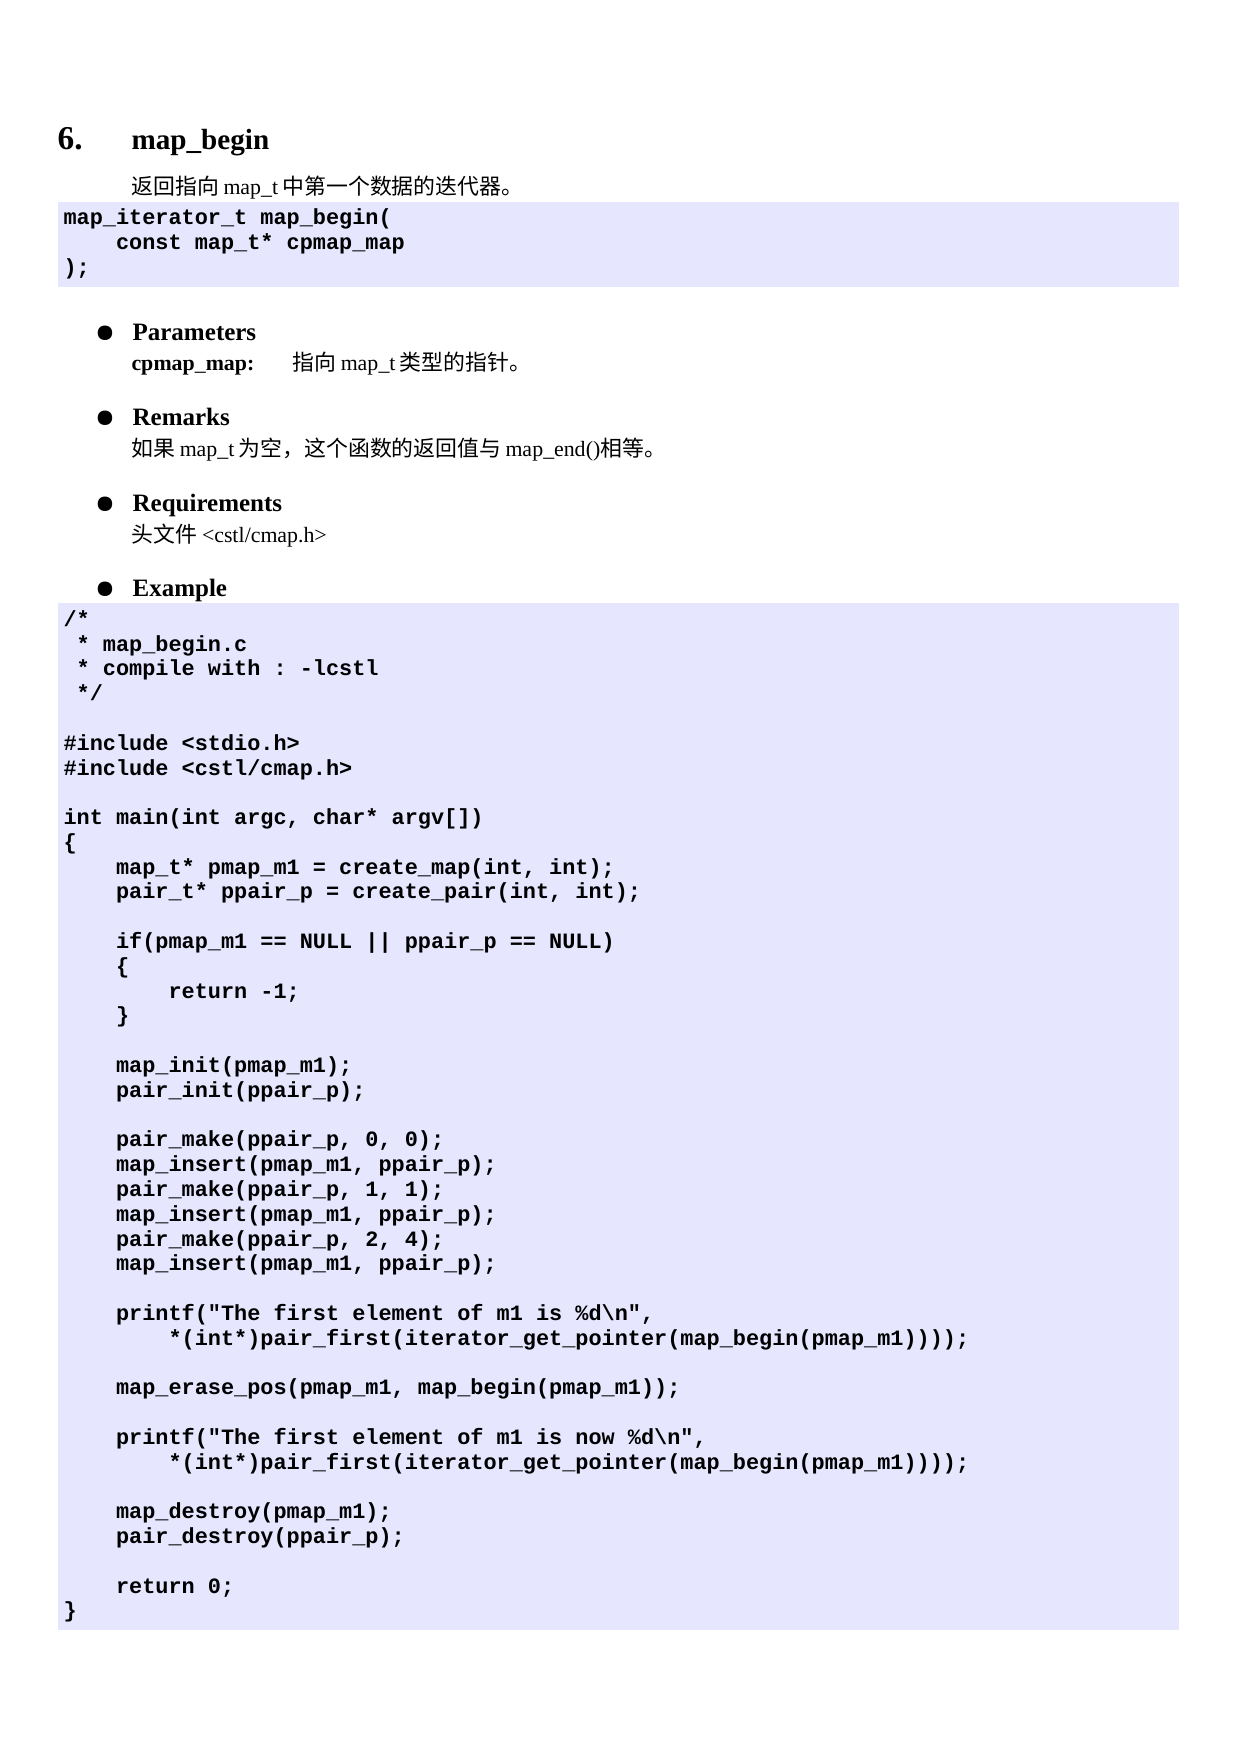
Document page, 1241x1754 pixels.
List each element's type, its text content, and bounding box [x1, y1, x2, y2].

text cpmap_map: 指向map_t类型的指针。 [57, 345, 1179, 377]
list Example [95, 573, 1179, 602]
table_header /* * map_begin.c * compile with : -lcstl */ #include <stdio.h> #include <cstl/cmap.h> int main(int argc, char* argv[]) { map_t* pmap_m1 = create_map(int, int); pair_t* ppair_p = create_pair(int, int); if(pmap_m1 == NULL || ppair_p == NULL) { return -1; } map_init(pmap_m1); pair_init(ppair_p); pair_make(ppair_p, 0, 0); map_insert(pmap_m1, ppair_p); pair_make(ppair_p, 1, 1); map_insert(pmap_m1, ppair_p); pair_make(ppair_p, 2, 4); map_insert(pmap_m1, ppair_p); printf("The first element of m1 is %d\n", *(int*)pair_first(iterator_get_pointer(map_begin(pmap_m1)))); map_erase_pos(pmap_m1, map_begin(pmap_m1)); printf("The first element of m1 is now %d\n", *(int*)pair_first(iterator_get_pointer(map_begin(pmap_m1)))); map_destroy(pmap_m1); pair_destroy(ppair_p); return 0; } [58, 603, 1179, 1630]
list Remarks [95, 402, 1179, 431]
list Requirements [95, 488, 1179, 517]
subtitle map_begin [57, 118, 1179, 156]
text 如果map_t为空，这个函数的返回值与map_end()相等。 [57, 431, 1179, 463]
list Parameters [95, 317, 1179, 345]
text 返回指向map_t中第一个数据的迭代器。 [57, 169, 1179, 201]
table_header map_iterator_t map_begin( const map_t* cpmap_map ); [58, 202, 1179, 287]
text 头文件 <cstl/cmap.h> [57, 517, 1179, 548]
